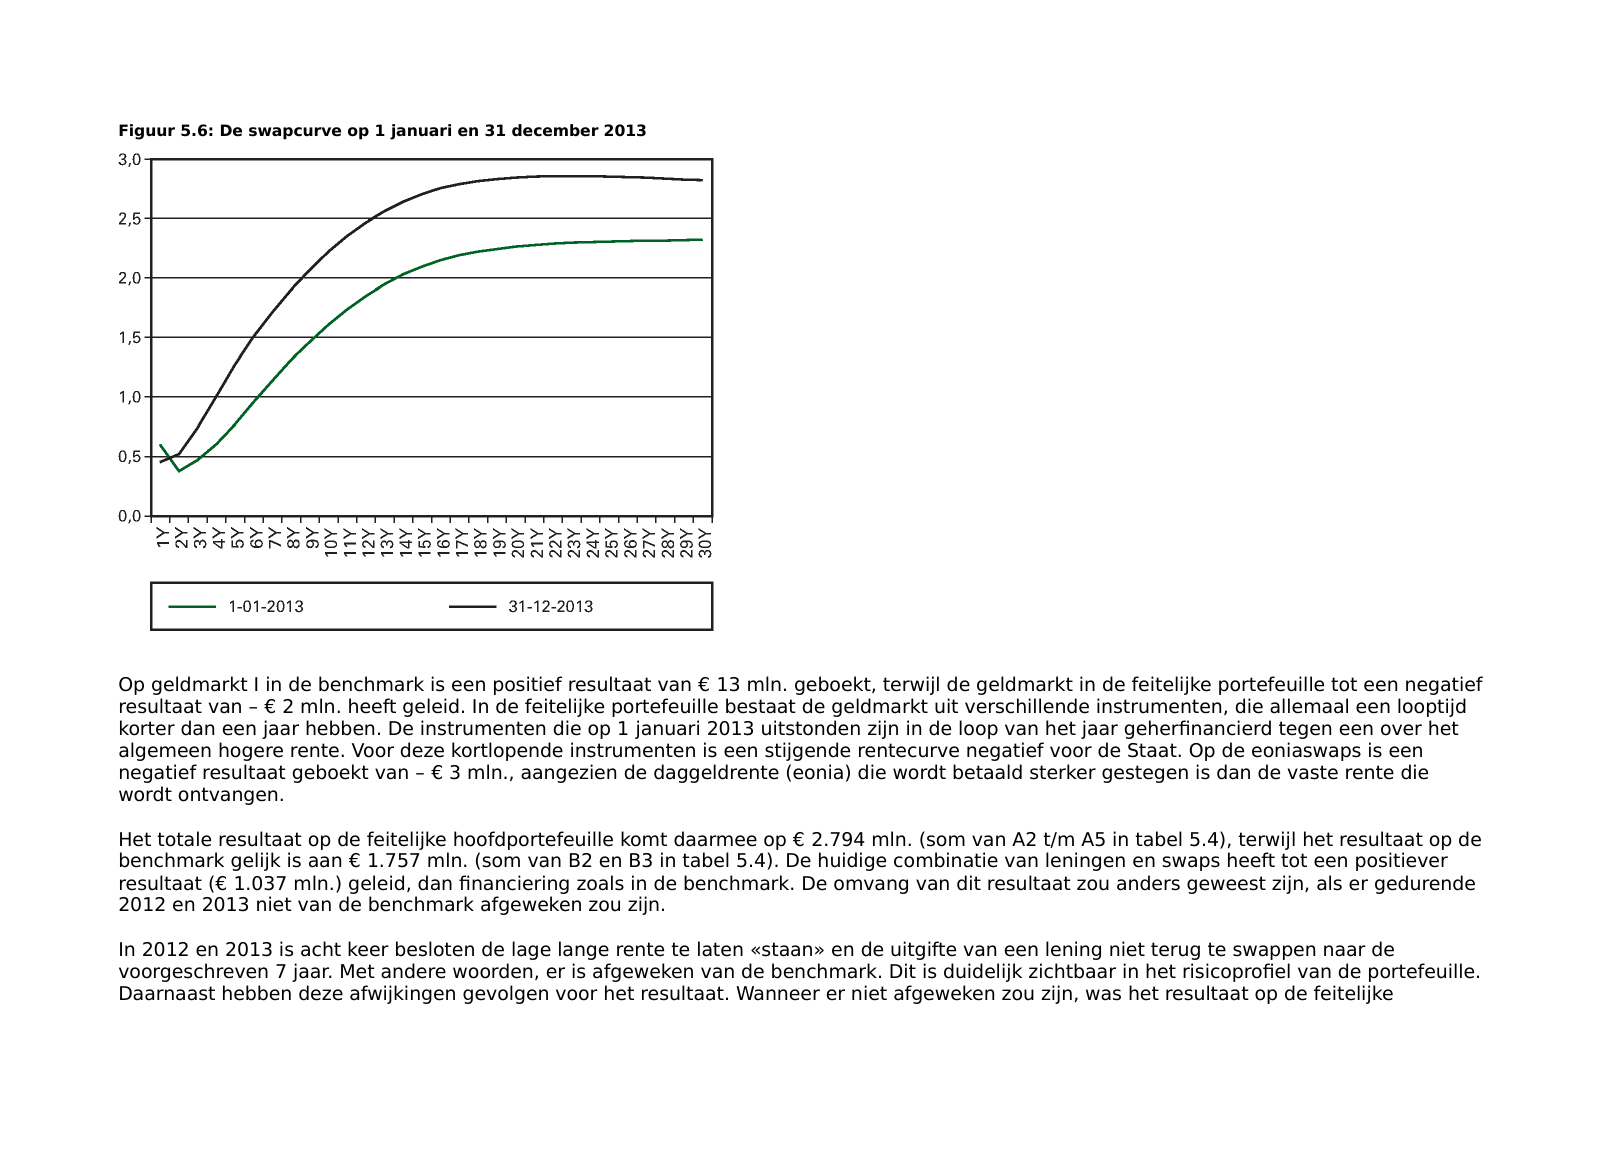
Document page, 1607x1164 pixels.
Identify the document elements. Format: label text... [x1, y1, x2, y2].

text Op geldmarkt I in de benchmark is een positief resultaat van € 13 mln. geboekt, terwijl de geldmarkt in de feitelijke portefeuille tot een negatief resultaat van – € 2 mln. heeft geleid. In de feitelijke portefeuille bestaat de geldmarkt uit verschillende instrumenten, die allemaal een looptijd korter dan een jaar hebben. De instrumenten die op 1 januari 2013 uitstonden zijn in de loop van het jaar geherfinancierd tegen een over het algemeen hogere rente. Voor deze kortlopende instrumenten is een stijgende rentecurve negatief voor de Staat. Op de eoniaswaps is een negatief resultaat geboekt van – € 3 mln., aangezien de daggeldrente (eonia) die wordt betaald sterker gestegen is dan de vaste rente die wordt ontvangen. [118, 674, 1488, 806]
text Figuur 5.6: De swapcurve op 1 januari en 31 december 2013 [118, 122, 714, 140]
picture [118, 151, 715, 631]
text Het totale resultaat op de feitelijke hoofdportefeuille komt daarmee op € 2.794 mln. (som van A2 t/m A5 in tabel 5.4), terwijl het resultaat op de benchmark gelijk is aan € 1.757 mln. (som van B2 en B3 in tabel 5.4). De huidige combinatie van leningen en swaps heeft tot een positiever resultaat (€ 1.037 mln.) geleid, dan financiering zoals in de benchmark. De omvang van dit resultaat zou anders geweest zijn, als er gedurende 2012 en 2013 niet van de benchmark afgeweken zou zijn. [118, 828, 1488, 916]
text In 2012 en 2013 is acht keer besloten de lage lange rente te laten «staan» en de uitgifte van een lening niet terug te swappen naar de voorgeschreven 7 jaar. Met andere woorden, er is afgeweken van de benchmark. Dit is duidelijk zichtbaar in het risicoprofiel van de portefeuille. Daarnaast hebben deze afwijkingen gevolgen voor het resultaat. Wanneer er niet afgeweken zou zijn, was het resultaat op de feitelijke [118, 938, 1488, 1004]
